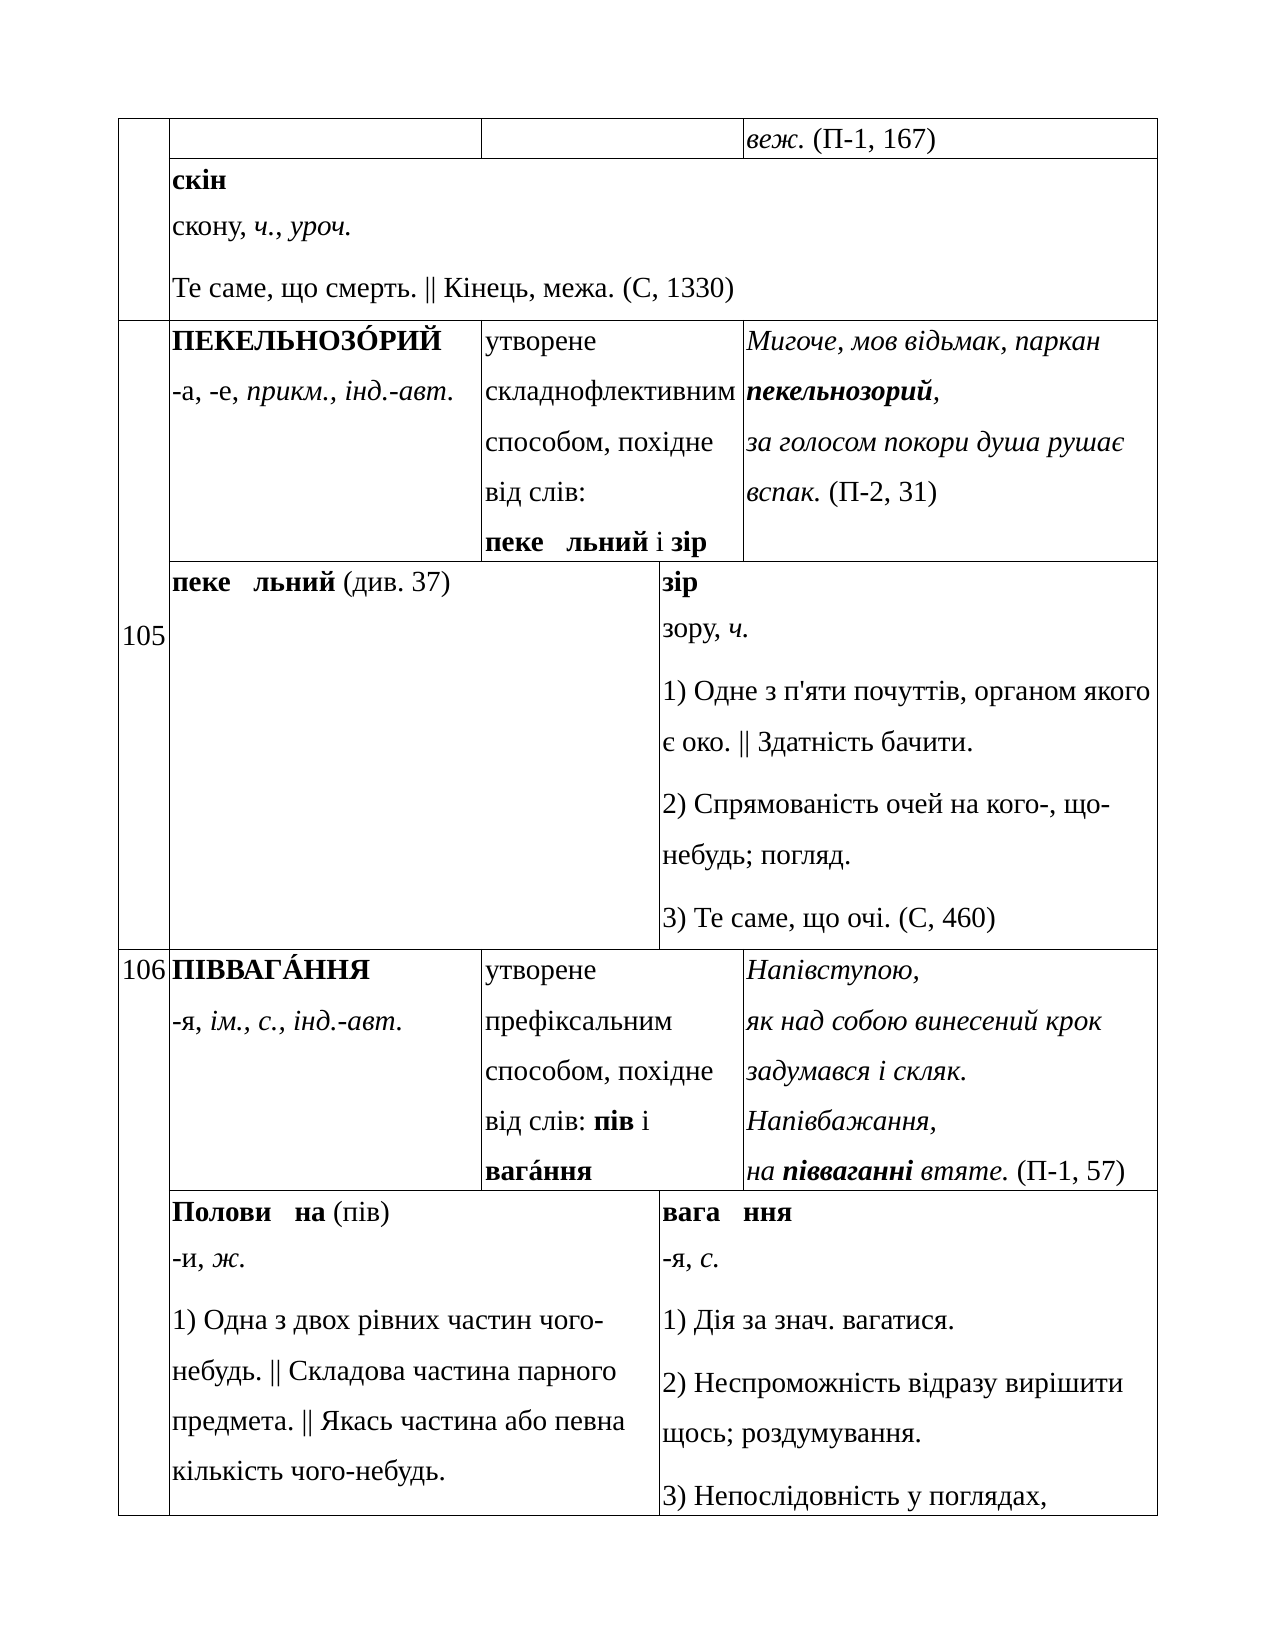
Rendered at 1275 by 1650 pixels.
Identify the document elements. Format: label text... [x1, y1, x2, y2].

table_cell зір зору, ч. 1) Одне з п'яти почуттів, органом якого є око. || Здатність бачити. 2) Спрямованість очей на кого-, що-небудь; погляд. 3) Те саме, що очі. (С, 460) [660, 562, 1157, 949]
table_cell вагання -я, с. 1) Дія за знач. вагатися. 2) Неспроможність відразу вирішити щось; роздумування. 3) Непослідовність у поглядах, [660, 1191, 1157, 1515]
table_cell утворене складнофлективним способом, похідне від слів: пекельний і зір [482, 321, 743, 561]
table_cell [482, 119, 743, 158]
table_cell Половина (пів) -и, ж. 1) Одна з двох рівних частин чого-небудь. || Складова частина парного предмета. || Якась частина або певна кількість чого-небудь. [170, 1191, 659, 1515]
table_cell [119, 119, 169, 320]
table_cell 105 [119, 321, 169, 949]
table_cell [170, 119, 481, 158]
table_cell Пекельнозóрий -а, -е, прикм., інд.-авт. [170, 321, 481, 561]
table_cell Напівступою, як над собою винесений крок задумався і скляк. Напівбажання, на півваганні втяте. (П‑1, 57) [744, 950, 1157, 1190]
table_cell 106 [119, 950, 169, 1515]
table_cell утворене префіксальним способом, похідне від слів: пів і вагáння [482, 950, 743, 1190]
table_cell веж. (П‑1, 167) [744, 119, 1157, 158]
table_cell Мигоче, мов відьмак, паркан пекельнозорий, за голосом покори душа рушає вспак. (П‑2, 31) [744, 321, 1157, 561]
table_cell скін скону, ч., уроч. Те саме, що смерть. || Кінець, межа. (С, 1330) [170, 159, 1157, 320]
table_cell пекельний (див. 37) [170, 562, 659, 949]
table_cell Піввагáння -я, ім., с., інд.-авт. [170, 950, 481, 1190]
